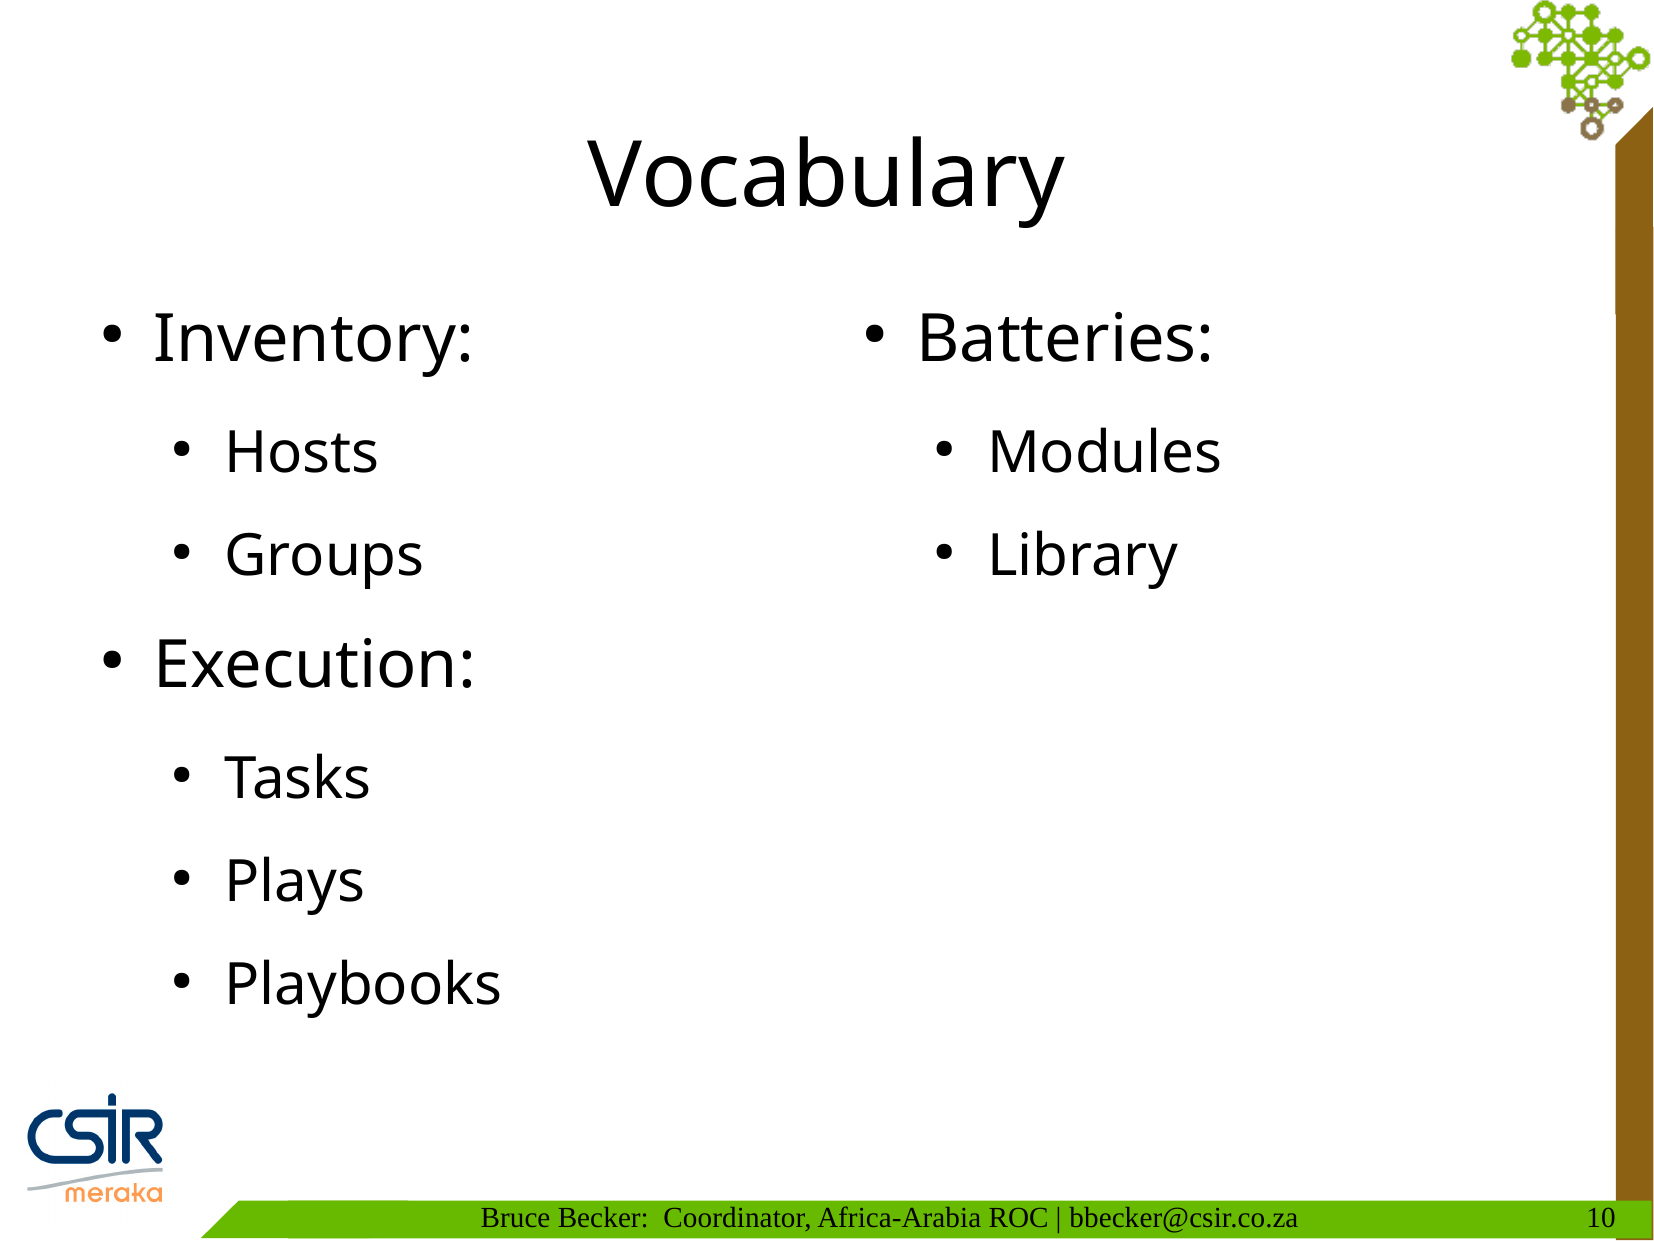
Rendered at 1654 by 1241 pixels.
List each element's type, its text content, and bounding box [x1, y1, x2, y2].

picture [12, 1074, 178, 1225]
title Vocabulary [82, 67, 1571, 275]
picture [1503, 0, 1654, 144]
list Inventory: Hosts Groups Execution: Tasks Plays Playbooks [82, 290, 809, 1010]
list Batteries: Modules Library [845, 290, 1572, 1010]
